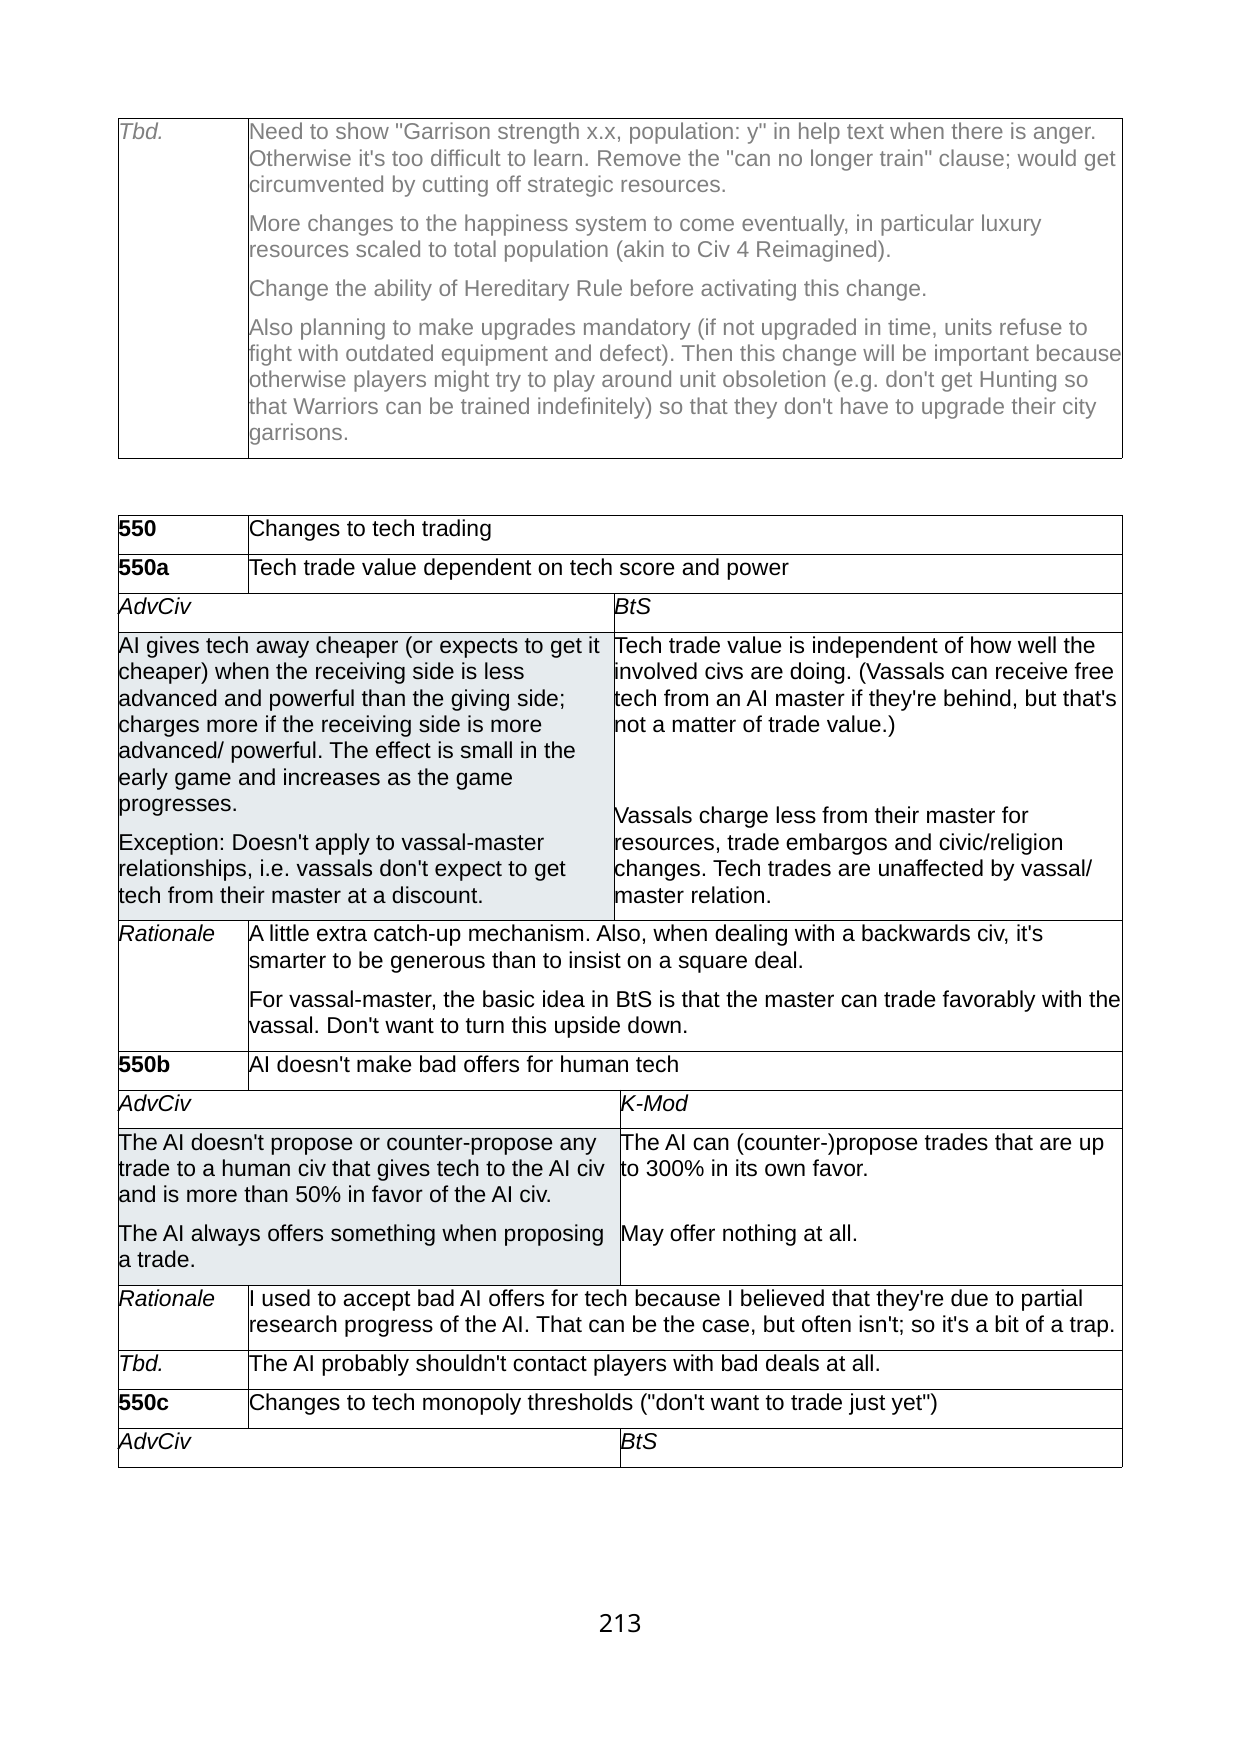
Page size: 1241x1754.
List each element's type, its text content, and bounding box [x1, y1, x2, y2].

table_cell Rationale [119, 1286, 248, 1350]
table_cell BtS [621, 1429, 1122, 1467]
table_cell Tech trade value is independent of how well the involved civs are doing. (Vassals can receive free tech from an AI master if they're behind, but that's not a matter of trade value.) Vassals charge less from their master for resources, trade embargos and civic/religion changes. Tech trades are unaffected by vassal/ master relation. [615, 633, 1122, 920]
table_cell A little extra catch-up mechanism. Also, when dealing with a backwards civ, it's smarter to be generous than to insist on a square deal. For vassal-master, the basic idea in BtS is that the master can trade favorably with the vassal. Don't want to turn this upside down. [249, 921, 1122, 1051]
table_cell 550a [119, 555, 248, 593]
table_cell AI gives tech away cheaper (or expects to get it cheaper) when the receiving side is less advanced and powerful than the giving side; charges more if the receiving side is more advanced/ powerful. The effect is small in the early game and increases as the game progresses. Exception: Doesn't apply to vassal-master relationships, i.e. vassals don't expect to get tech from their master at a discount. [119, 633, 614, 920]
table_cell AdvCiv [119, 1429, 620, 1467]
table_cell AdvCiv [119, 1091, 620, 1128]
table_cell Tbd. [119, 1351, 248, 1389]
table_cell AdvCiv [119, 594, 614, 632]
table_cell The AI probably shouldn't contact players with bad deals at all. [249, 1351, 1122, 1389]
table_header Changes to tech trading [249, 516, 1122, 554]
table_cell Tech trade value dependent on tech score and power [249, 555, 1122, 593]
table_cell Changes to tech monopoly thresholds ("don't want to trade just yet") [249, 1390, 1122, 1428]
table_cell The AI doesn't propose or counter-propose any trade to a human civ that gives tech to the AI civ and is more than 50% in favor of the AI civ. The AI always offers something when proposing a trade. [119, 1129, 620, 1285]
table_cell BtS [615, 594, 1122, 632]
table_cell Rationale [119, 921, 248, 1051]
table_cell I used to accept bad AI offers for tech because I believed that they're due to partial research progress of the AI. That can be the case, but often isn't; so it's a bit of a trap. [249, 1286, 1122, 1350]
table_cell The AI can (counter-)propose trades that are up to 300% in its own favor. May offer nothing at all. [621, 1129, 1122, 1285]
table_cell AI doesn't make bad offers for human tech [249, 1052, 1122, 1089]
table_cell Need to show "Garrison strength x.x, population: y" in help text when there is anger. Otherwise it's too difficult to learn. Remove the "can no longer train" clause; would get circumvented by cutting off strategic resources. More changes to the happiness system to come eventually, in particular luxury resources scaled to total population (akin to Civ 4 Reimagined). Change the ability of Hereditary Rule before activating this change. Also planning to make upgrades mandatory (if not upgraded in time, units refuse to fight with outdated equipment and defect). Then this change will be important because otherwise players might try to play around unit obsoletion (e.g. don't get Hunting so that Warriors can be trained indefinitely) so that they don't have to upgrade their city garrisons. [249, 119, 1122, 458]
table_cell Tbd. [119, 119, 248, 458]
table_cell 550c [119, 1390, 248, 1428]
table_cell K-Mod [621, 1091, 1122, 1128]
table_cell 550b [119, 1052, 248, 1089]
table_header 550 [119, 516, 248, 554]
